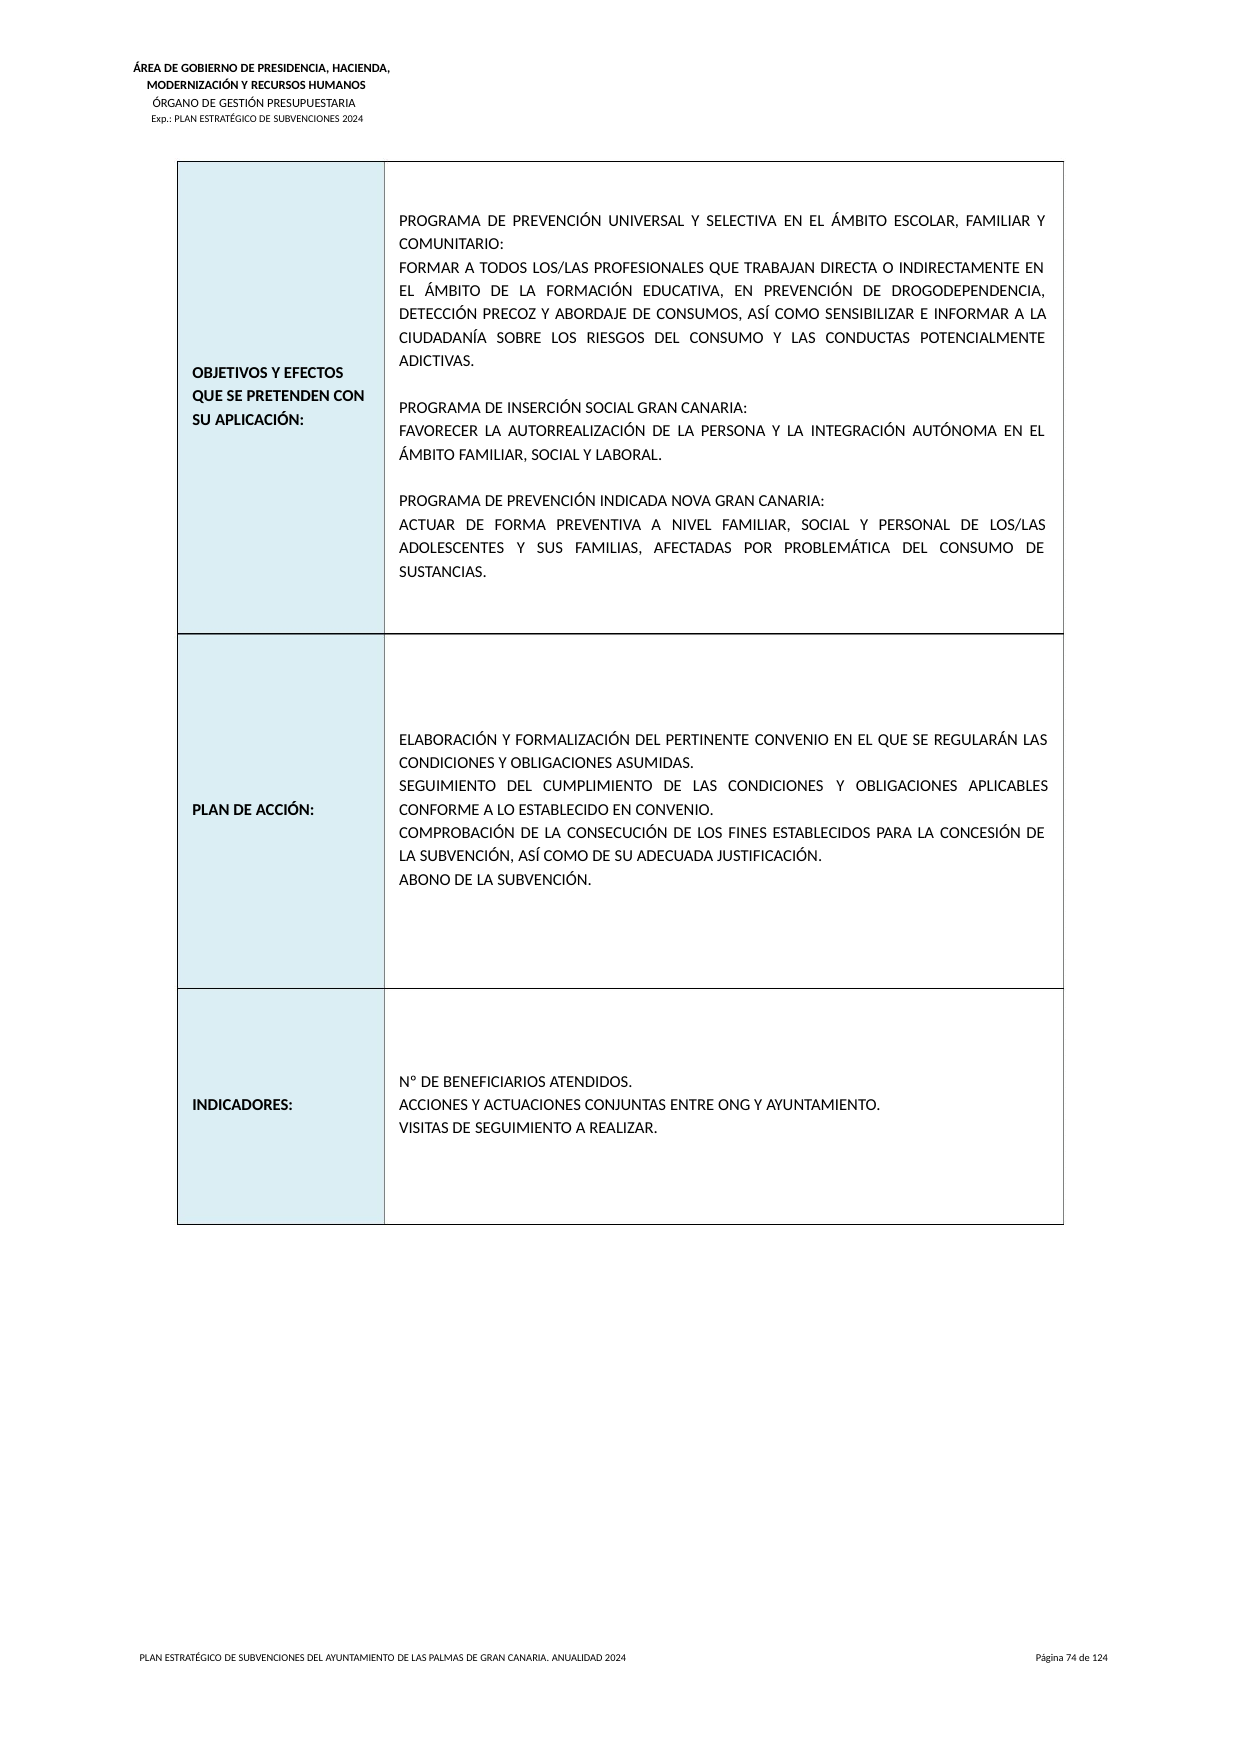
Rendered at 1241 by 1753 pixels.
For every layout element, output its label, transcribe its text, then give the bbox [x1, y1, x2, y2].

text COMPROBACIÓN DE LA CONSECUCIÓN DE LOS FINES ESTABLECIDOS PARA LA CONCESIÓN DE [399, 822, 1073, 843]
text CONDICIONES Y OBLIGACIONES ASUMIDAS. [399, 752, 1073, 772]
text EL ÁMBITO DE LA FORMACIÓN EDUCATIVA, EN PREVENCIÓN DE DROGODEPENDENCIA, [399, 280, 1073, 301]
text Página 74 de 124 [1036, 1652, 1123, 1664]
text Exp.: PLAN ESTRATÉGICO DE SUBVENCIONES 2024 [151, 112, 415, 125]
text SEGUIMIENTO DEL CUMPLIMIENTO DE LAS CONDICIONES [399, 775, 836, 796]
text ABONO DE LA SUBVENCIÓN. [399, 869, 1073, 889]
picture [174, 158, 1066, 1227]
text OBJETIVOS Y EFECTOS [192, 362, 389, 382]
text ÓRGANO DE GESTIÓN PRESUPUESTARIA [152, 95, 415, 110]
text ACTUAR DE FORMA PREVENTIVA A NIVEL FAMILIAR, SOCIAL Y PERSONAL DE LOS/LAS [399, 514, 1073, 534]
text ACCIONES Y ACTUACIONES CONJUNTAS ENTRE ONG Y AYUNTAMIENTO. [399, 1094, 911, 1114]
text CONFORME A LO ESTABLECIDO EN CONVENIO. [399, 799, 850, 819]
text ÁREA DE GOBIERNO DE PRESIDENCIA, HACIENDA, [133, 60, 415, 75]
text INDICADORES: [192, 1094, 318, 1114]
text CIUDADANÍA SOBRE LOS RIESGOS DEL CONSUMO Y LAS CONDUCTAS POTENCIALMENTE [399, 327, 1073, 347]
text ELABORACIÓN Y FORMALIZACIÓN DEL PERTINENTE CONVENIO EN EL QUE SE REGULARÁN LAS [399, 729, 1073, 749]
text FAVORECER LA AUTORREALIZACIÓN DE LA PERSONA Y LA INTEGRACIÓN AUTÓNOMA EN EL [399, 421, 1074, 441]
text VISITAS DE SEGUIMIENTO A REALIZAR. [399, 1118, 911, 1138]
text Y SUS FAMILIAS, AFECTADAS POR PROBLEMÁTICA DEL CONSUMO DE [517, 538, 1074, 558]
text PROGRAMA DE PREVENCIÓN UNIVERSAL Y SELECTIVA EN EL ÁMBITO ESCOLAR, FAMILIAR Y [399, 210, 1073, 230]
text LA SUBVENCIÓN, ASÍ COMO DE SU ADECUADA JUSTIFICACIÓN. [399, 846, 1073, 866]
text PLAN DE ACCIÓN: [192, 799, 339, 819]
text SUSTANCIAS. [399, 561, 530, 581]
text FORMAR A TODOS LOS/LAS PROFESIONALES QUE TRABAJAN DIRECTA O INDIRECTAMENTE EN [399, 257, 1073, 277]
text SU APLICACIÓN: [192, 409, 389, 429]
text PLAN ESTRATÉGICO DE SUBVENCIONES DEL AYUNTAMIENTO DE LAS PALMAS DE GRAN CANARIA. ANUALIDAD 2024 [139, 1652, 653, 1664]
text PROGRAMA DE INSERCIÓN SOCIAL GRAN CANARIA: [399, 397, 1074, 417]
text PROGRAMA DE PREVENCIÓN INDICADA NOVA GRAN CANARIA: [399, 491, 1073, 511]
text QUE SE PRETENDEN CON [192, 385, 389, 406]
text COMUNITARIO: [399, 233, 1073, 254]
text ÁMBITO FAMILIAR, SOCIAL Y LABORAL. [399, 444, 1074, 464]
text MODERNIZACIÓN Y RECURSOS HUMANOS [147, 77, 415, 93]
text DETECCIÓN PRECOZ Y ABORDAJE DE CONSUMOS, ASÍ COMO SENSIBILIZAR E INFORMAR A LA [399, 303, 1073, 324]
text Y OBLIGACIONES APLICABLES [836, 775, 1073, 796]
text ADOLESCENTES [399, 538, 517, 558]
text ADICTIVAS. [399, 350, 1073, 371]
text Nº DE BENEFICIARIOS ATENDIDOS. [399, 1071, 659, 1091]
